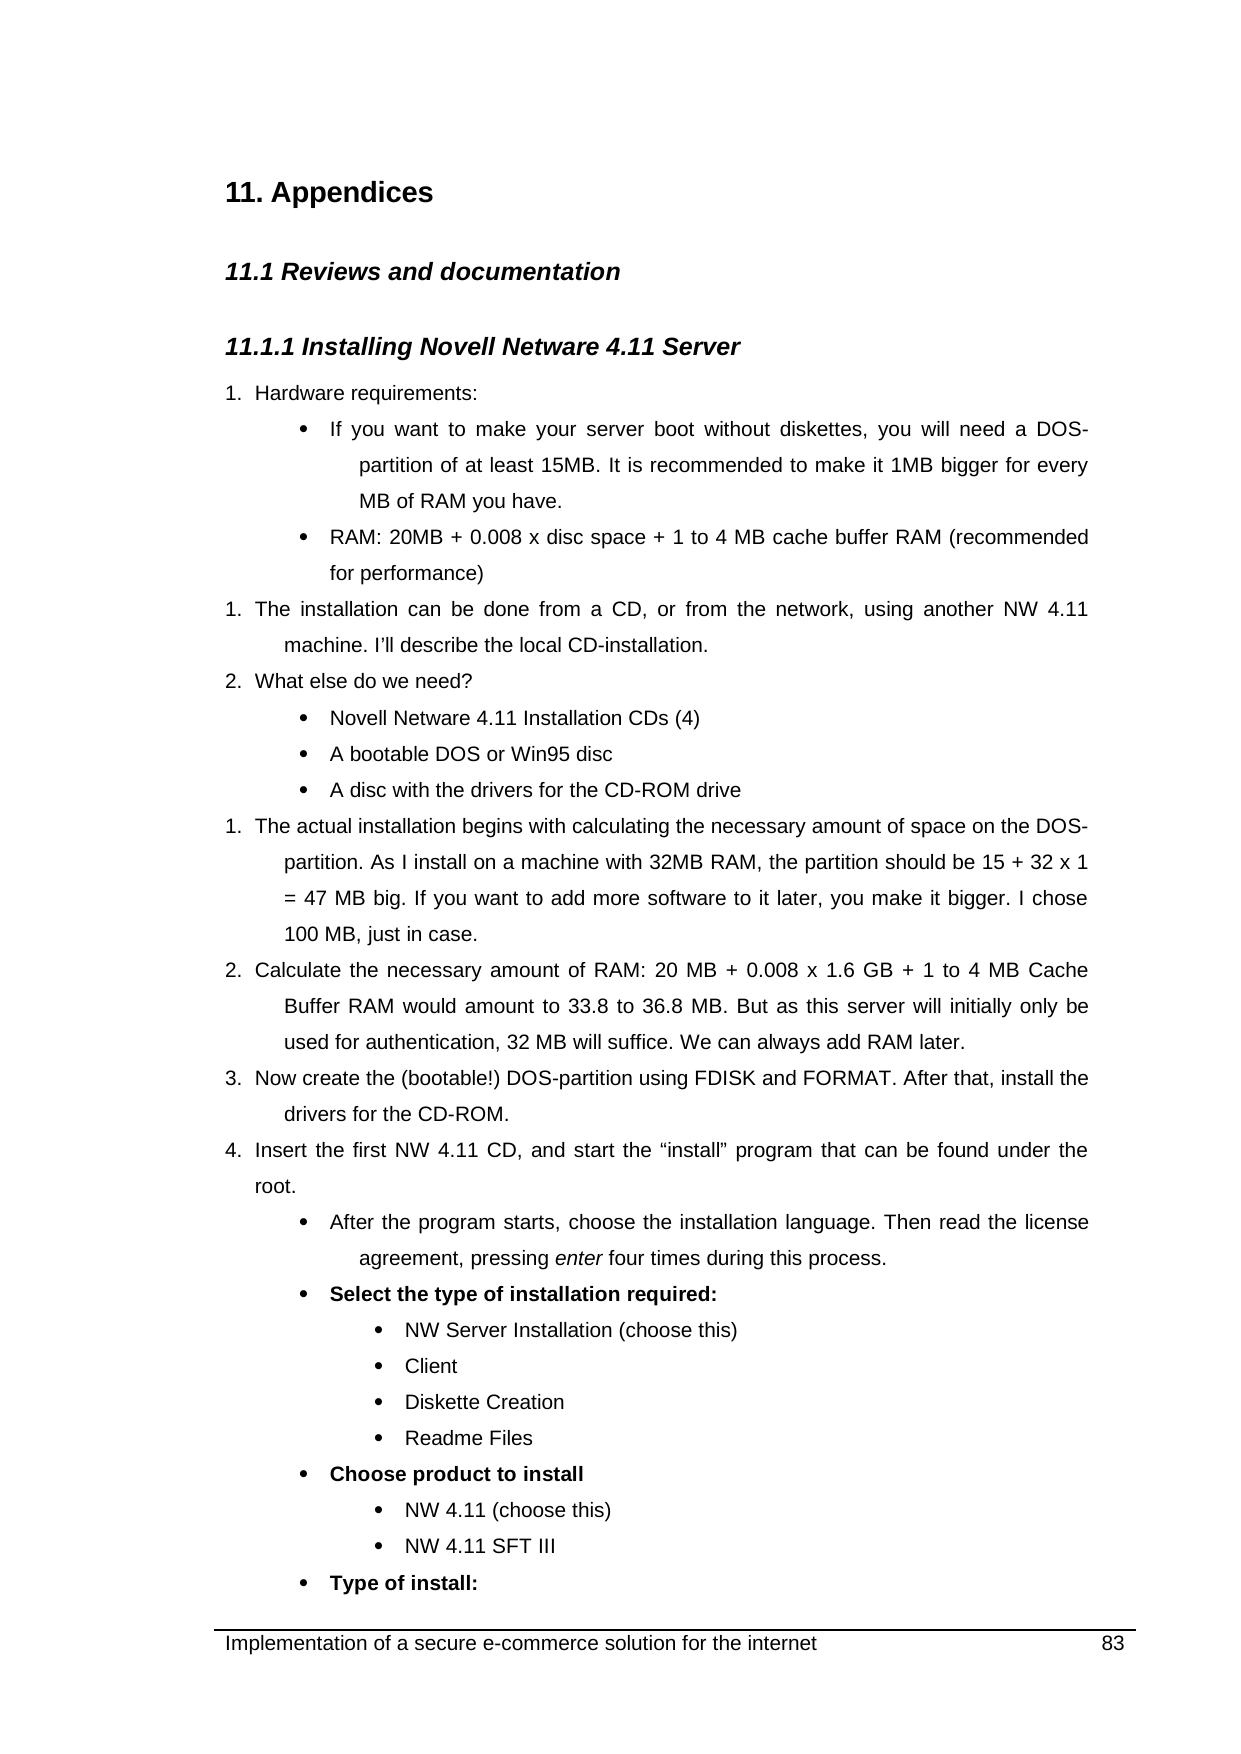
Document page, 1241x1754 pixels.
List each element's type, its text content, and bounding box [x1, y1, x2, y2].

list If you want to make your server boot without diskettes, you will need a DOS-partition of at least 15MB. It is recommended to make it 1MB bigger for every MB of RAM you have. [300, 417, 1090, 513]
subtitle 11. Appendices [225, 175, 1090, 208]
list Diskette Creation [375, 1390, 1090, 1414]
list After the program starts, choose the installation language. Then read the license agreement, pressing enter four times during this process. [300, 1210, 1090, 1270]
list Client [375, 1354, 1090, 1378]
list Hardware requirements: [225, 381, 1090, 405]
subtitle 11.1 Reviews and documentation [225, 257, 1090, 286]
list Select the type of installation required: [300, 1282, 1090, 1306]
list Calculate the necessary amount of RAM: 20 MB + 0.008 x 1.6 GB + 1 to 4 MB Cache Buffer RAM would amount to 33.8 to 36.8 MB. But as this server will initially only be used for authentication, 32 MB will suffice. We can always add RAM later. [225, 958, 1090, 1054]
list The installation can be done from a CD, or from the network, using another NW 4.11 machine. I’ll describe the local CD-installation. [225, 597, 1090, 657]
subtitle 11.1.1 Installing Novell Netware 4.11 Server [225, 331, 1090, 360]
list Now create the (bootable!) DOS-partition using FDISK and FORMAT. After that, install the drivers for the CD-ROM. [225, 1066, 1090, 1126]
list Type of install: [300, 1571, 1090, 1594]
list Novell Netware 4.11 Installation CDs (4) [300, 706, 1090, 729]
list Readme Files [375, 1426, 1090, 1450]
list NW 4.11 (choose this) [375, 1498, 1090, 1522]
list A disc with the drivers for the CD-ROM drive [300, 778, 1090, 802]
list Choose product to install [300, 1462, 1090, 1486]
list What else do we need? [225, 669, 1090, 693]
list RAM: 20MB + 0.008 x disc space + 1 to 4 MB cache buffer RAM (recommended for performance) [300, 525, 1090, 585]
list The actual installation begins with calculating the necessary amount of space on the DOS-partition. As I install on a machine with 32MB RAM, the partition should be 15 + 32 x 1 = 47 MB big. If you want to add more software to it later, you make it bigger. I chose 100 MB, just in case. [225, 814, 1090, 946]
list A bootable DOS or Win95 disc [300, 742, 1090, 766]
list NW 4.11 SFT III [375, 1534, 1090, 1558]
list NW Server Installation (choose this) [375, 1318, 1090, 1342]
list Insert the first NW 4.11 CD, and start the “install” program that can be found under the root. [225, 1138, 1090, 1198]
